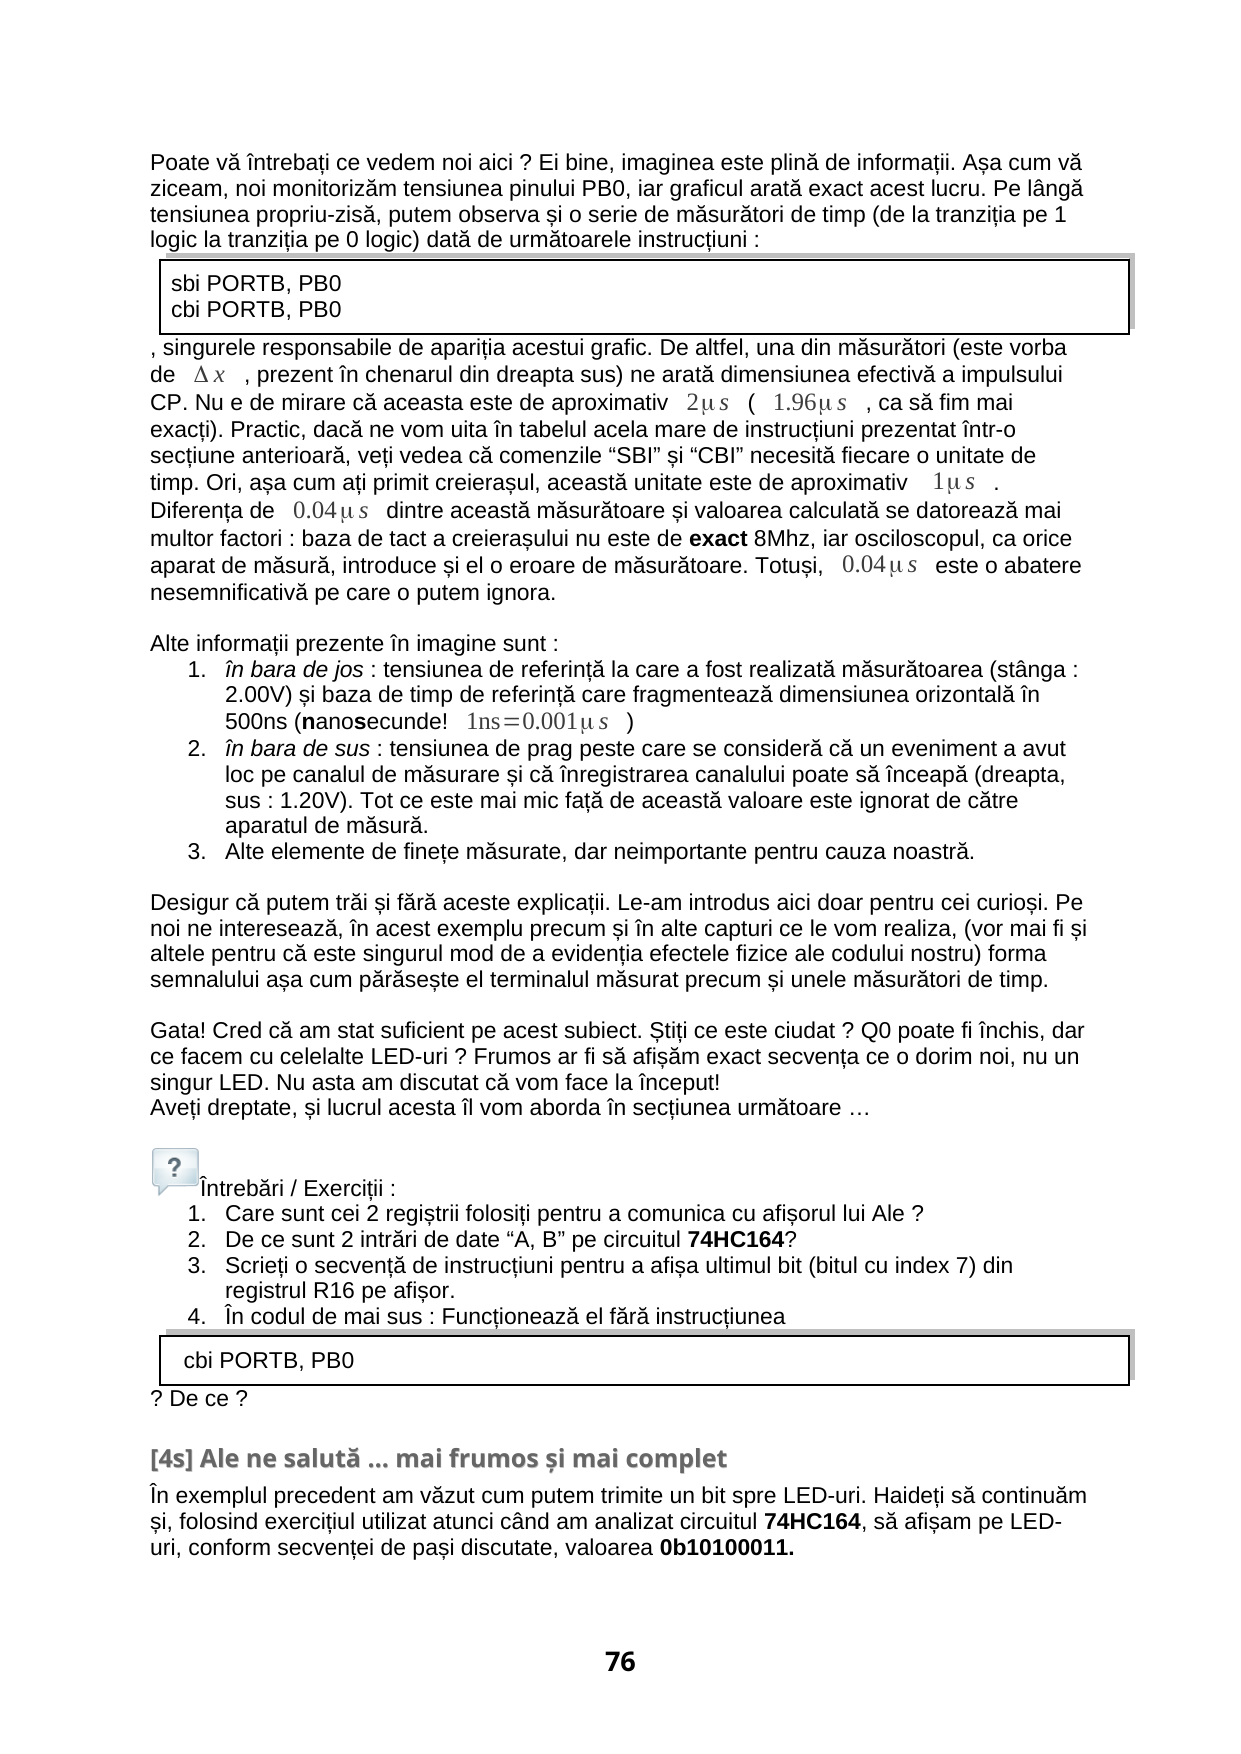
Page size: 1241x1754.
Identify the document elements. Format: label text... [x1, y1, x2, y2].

text Poate vă întrebați ce vedem noi aici ? Ei bine, imaginea este plină de informații. Așa cum vă ziceam, noi monitorizăm tensiunea pinului PB0, iar graficul arată exact acest lucru. Pe lângă tensiunea propriu-zisă, putem observa și o serie de măsurători de timp (de la tranziția pe 1 logic la tranziția pe 0 logic) dată de următoarele instrucțiuni : [150, 150, 1091, 252]
list în bara de jos : tensiunea de referință la care a fost realizată măsurătoarea (stânga : 2.00V) și baza de timp de referință care fragmentează dimensiunea orizontală în 500ns (nanosecunde!) [187, 656, 1091, 736]
text Aveți dreptate, și lucrul acesta îl vom aborda în secțiunea următoare … [150, 1095, 1091, 1121]
text Alte informații prezente în imagine sunt : [150, 631, 1091, 656]
list Alte elemente de finețe măsurate, dar neimportante pentru cauza noastră. [187, 839, 1091, 864]
list În codul de mai sus : Funcționează el fără instrucțiunea [187, 1303, 1091, 1329]
text , singurele responsabile de apariția acestui grafic. De altfel, una din măsurători (este vorba de, prezent în chenarul din dreapta sus) ne arată dimensiunea efectivă a impulsului CP. Nu e de mirare că aceasta este de aproximativ(, ca să fim mai exacți). Practic, dacă ne vom uita în tabelul acela mare de instrucțiuni prezentat într-o secțiune anterioară, veți vedea că comenzile “SBI” și “CBI” necesită fiecare o unitate de timp. Ori, așa cum ați primit creierașul, această unitate este de aproximativ . Diferența dedintre această măsurătoare și valoarea calculată se datorează mai multor factori : baza de tact a creierașului nu este de exact 8Mhz, iar osciloscopul, ca orice aparat de măsură, introduce și el o eroare de măsurătoare. Totuși,este o abatere nesemnificativă pe care o putem ignora. [150, 335, 1091, 605]
subtitle [4s] Ale ne salută … mai frumos și mai complet [150, 1441, 1091, 1475]
list Care sunt cei 2 regiștrii folosiți pentru a comunica cu afișorul lui Ale ? [187, 1201, 1091, 1227]
table_header cbi PORTB, PB0 [161, 1337, 1128, 1384]
text Întrebări / Exerciții : [150, 1172, 1091, 1201]
list De ce sunt 2 intrări de date “A, B” pe circuitul 74HC164? [187, 1227, 1091, 1252]
list în bara de sus : tensiunea de prag peste care se consideră că un eveniment a avut loc pe canalul de măsurare și că înregistrarea canalului poate să înceapă (dreapta, sus : 1.20V). Tot ce este mai mic față de această valoare este ignorat de către aparatul de măsură. [187, 736, 1091, 839]
picture [150, 1146, 200, 1197]
text În exemplul precedent am văzut cum putem trimite un bit spre LED-uri. Haideți să continuăm și, folosind exercițiul utilizat atunci când am analizat circuitul 74HC164, să afișam pe LED-uri, conform secvenței de pași discutate, valoarea 0b10100011. [150, 1483, 1091, 1560]
text Desigur că putem trăi și fără aceste explicații. Le-am introdus aici doar pentru cei curioși. Pe noi ne interesează, în acest exemplu precum și în alte capturi ce le vom realiza, (vor mai fi și altele pentru că este singurul mod de a evidenția efectele fizice ale codului nostru) forma semnalului așa cum părăsește el terminalul măsurat precum și unele măsurători de timp. [150, 890, 1091, 992]
text Gata! Cred că am stat suficient pe acest subiect. Știți ce este ciudat ? Q0 poate fi închis, dar ce facem cu celelalte LED-uri ? Frumos ar fi să afișăm exact secvența ce o dorim noi, nu un singur LED. Nu asta am discutat că vom face la început! [150, 1018, 1091, 1095]
text ? De ce ? [150, 1386, 1091, 1411]
table_header sbi PORTB, PB0 cbi PORTB, PB0 [161, 261, 1128, 333]
list Scrieți o secvență de instrucțiuni pentru a afișa ultimul bit (bitul cu index 7) din registrul R16 pe afișor. [187, 1252, 1091, 1303]
